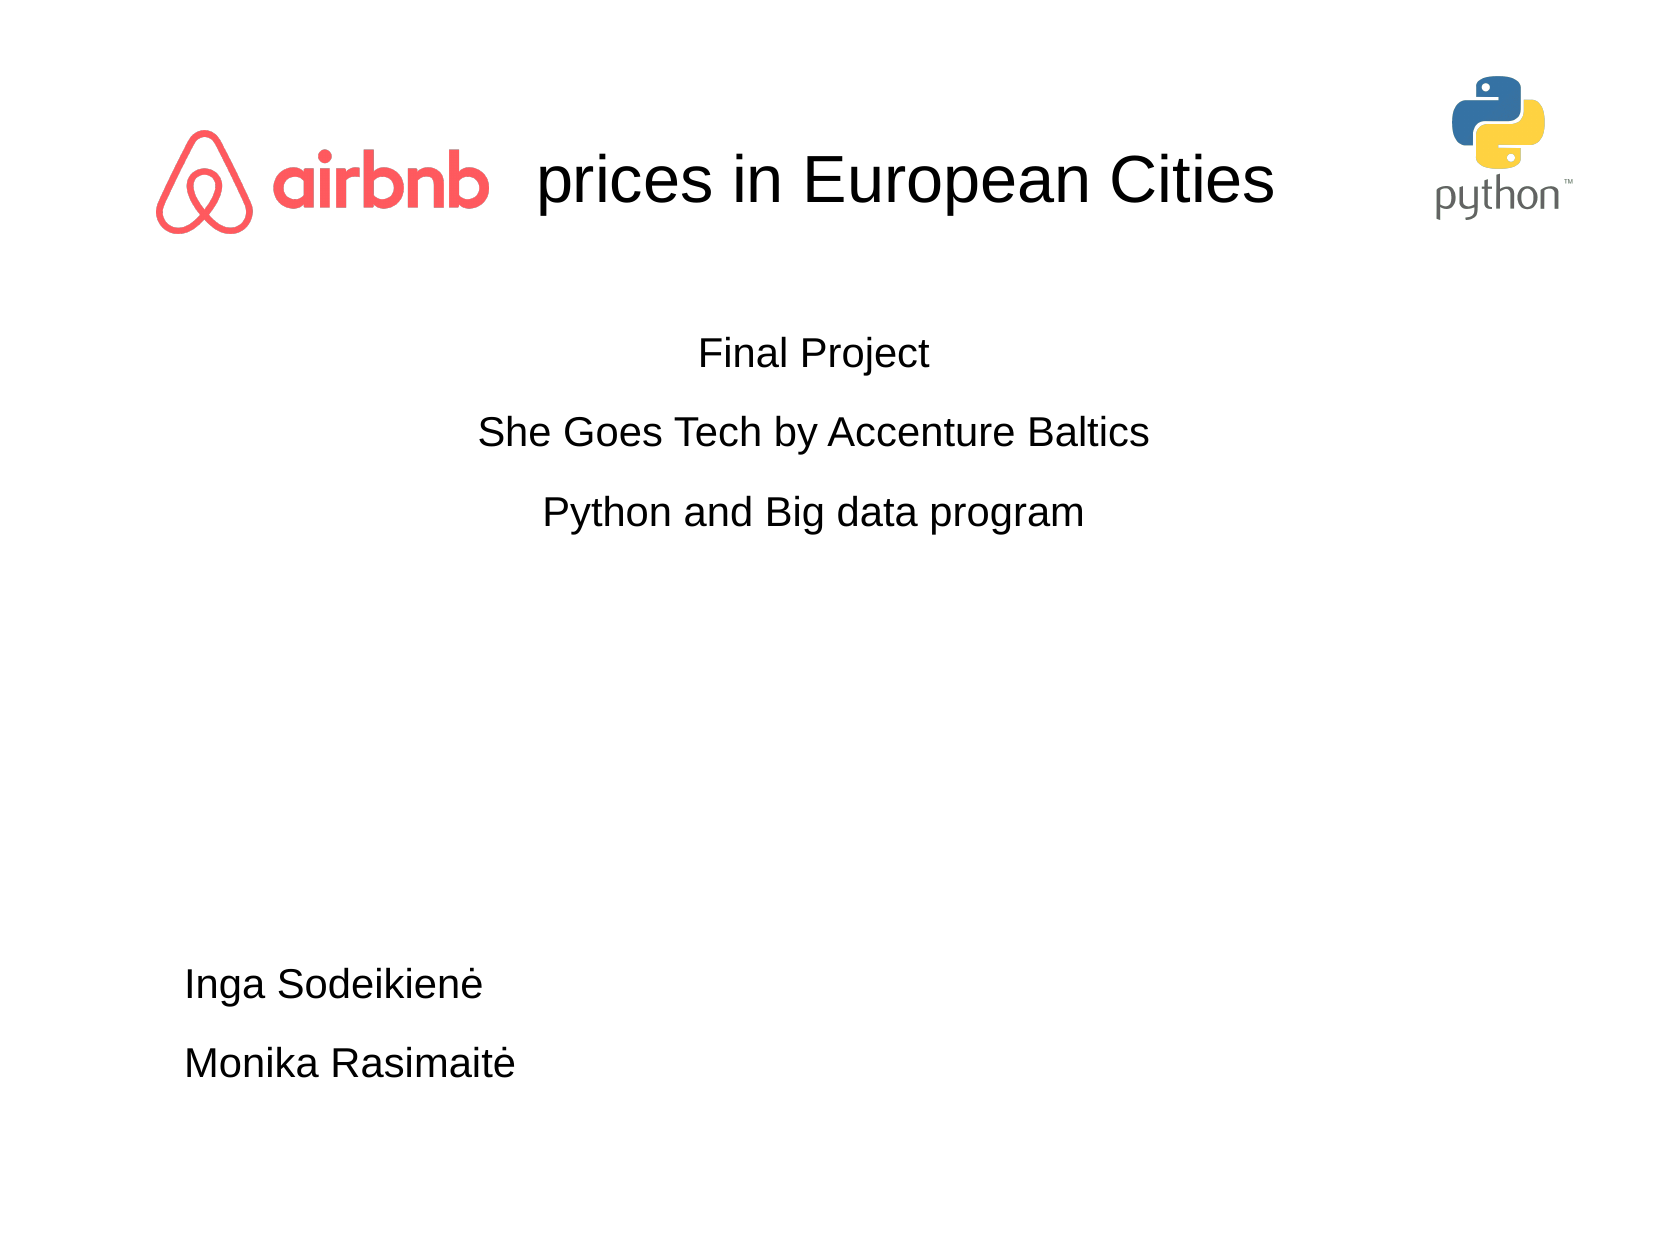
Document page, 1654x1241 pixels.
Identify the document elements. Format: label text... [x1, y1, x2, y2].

picture [156, 130, 489, 234]
text_box Inga Sodeikienė Monika Rasimaitė [184, 908, 834, 1134]
subtitle prices in European Cities Final Project She Goes Tech by Accenture Baltics Python and Big data program [223, 130, 1405, 621]
